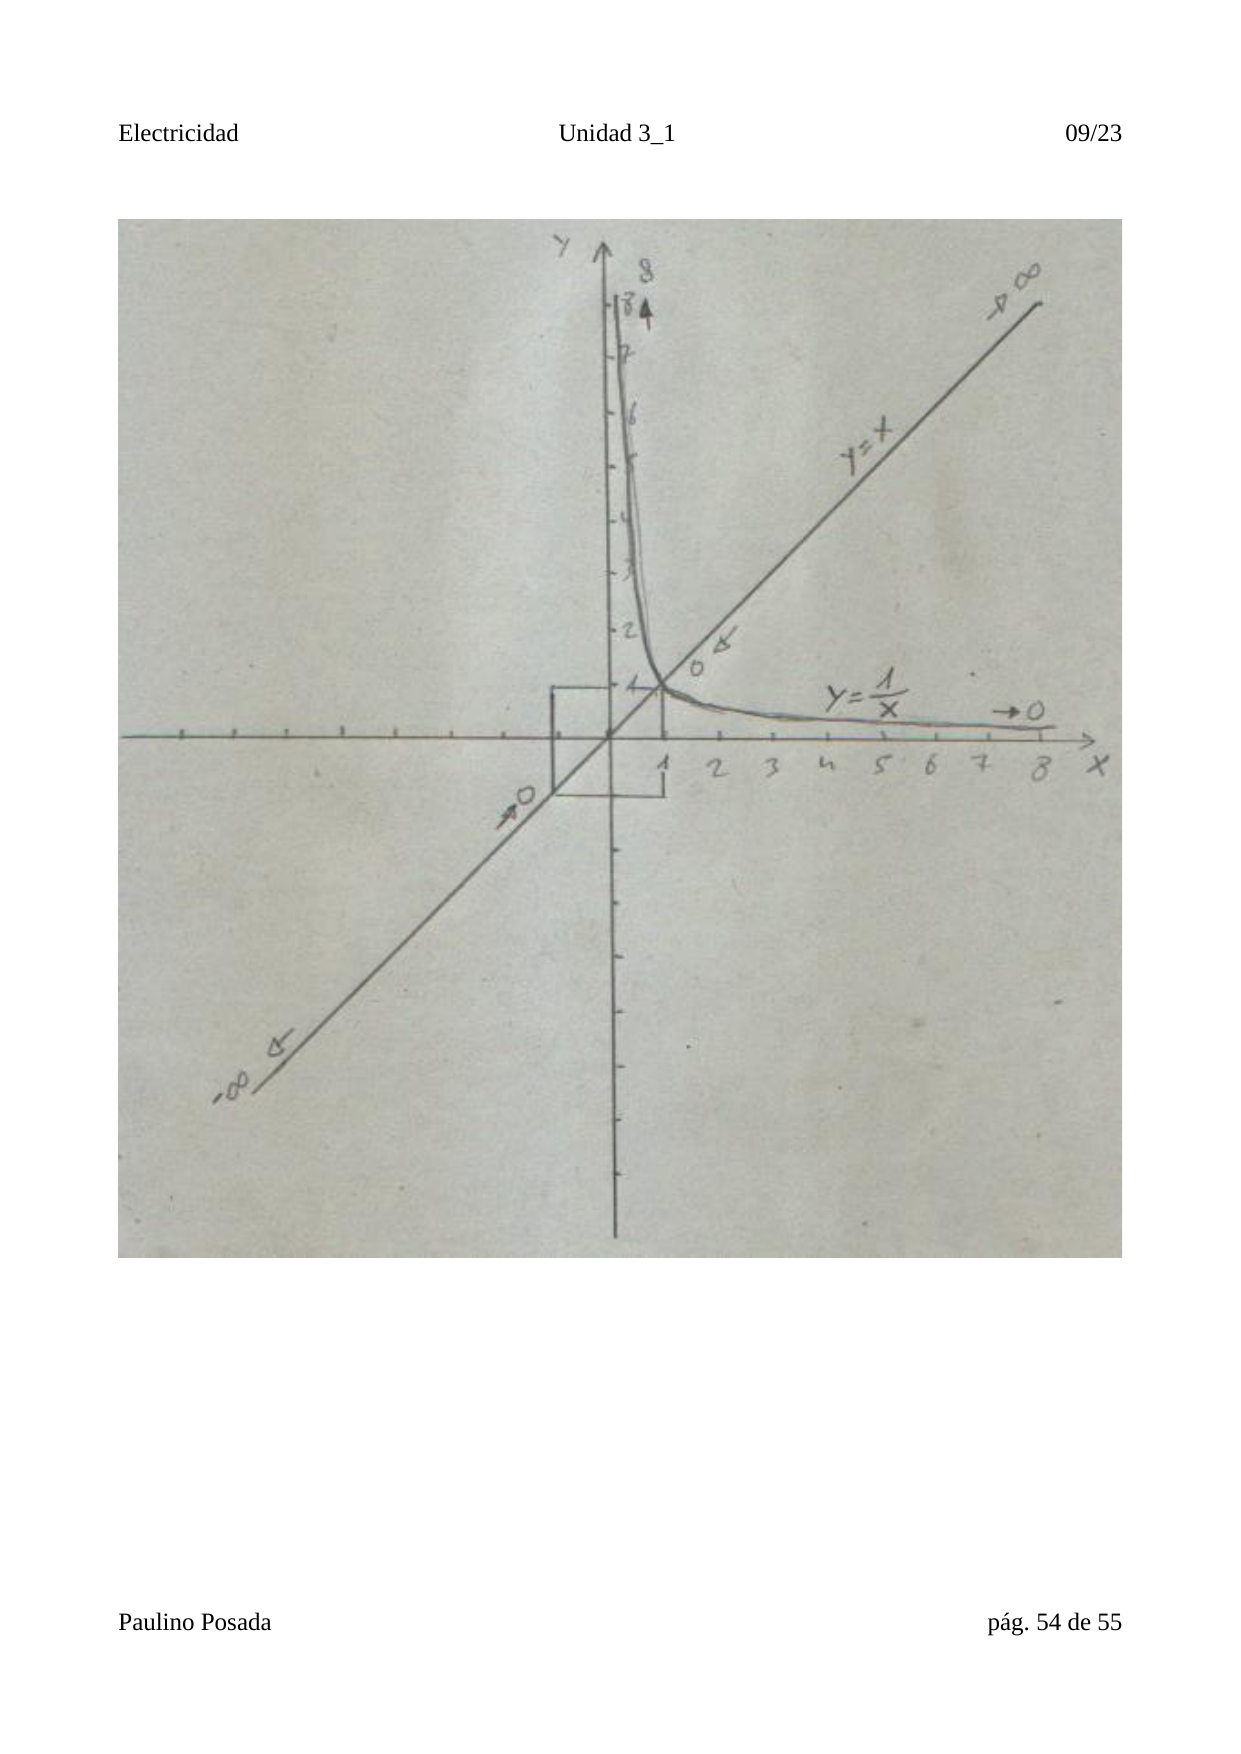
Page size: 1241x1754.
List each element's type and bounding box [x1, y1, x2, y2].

picture [118, 219, 1123, 1258]
